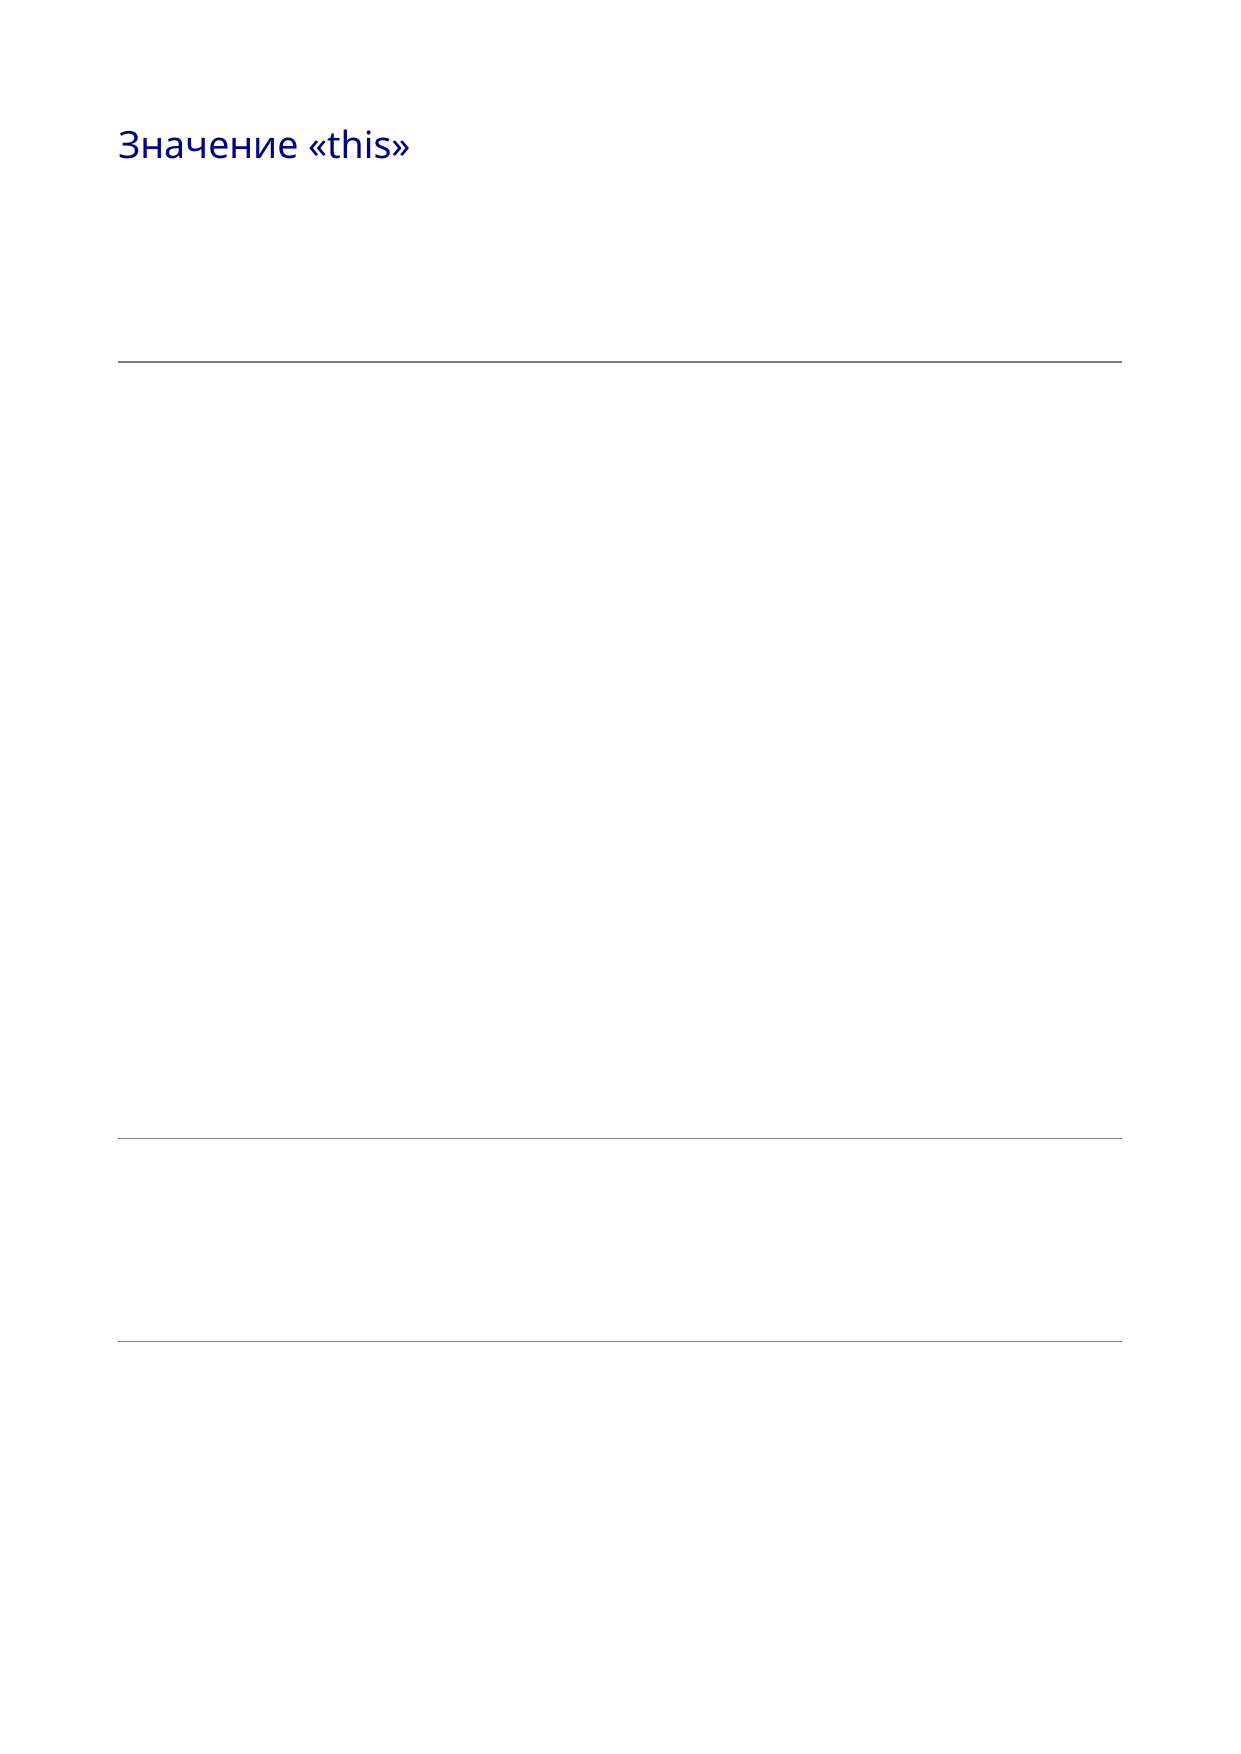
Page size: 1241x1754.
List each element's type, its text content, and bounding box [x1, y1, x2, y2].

subtitle Значение «this» [118, 118, 1122, 169]
text sayHi() { [118, 1474, 1122, 1498]
text } [118, 1522, 1122, 1545]
text }; [118, 704, 1122, 728]
text const animal = { [118, 1451, 1122, 1474]
subtitle 🔹 Вывод [118, 1188, 1122, 1232]
list Находит user.sayHi, но вызов идёт как admin.sayHi(), поэтому: [162, 937, 1122, 1001]
text console.log(this.kind); [118, 1498, 1122, 1522]
text __proto__: user, [118, 657, 1122, 681]
text this не зависит от того, где функция объявлена (в прототипе или нет). Оно зависит от того, КТО вызвал функцию. [177, 258, 1063, 318]
list Метод sayHi выводит admin.name, то есть "Alice". [162, 1073, 1122, 1104]
text const dog = { [118, 1592, 1122, 1616]
text }; [118, 586, 1122, 610]
text admin.sayHi(); // "Alice" [118, 752, 1122, 775]
text } [118, 562, 1122, 586]
text sayHi() { [118, 515, 1122, 539]
text 🧩 Что произошло: [118, 805, 1122, 833]
text const user = { [118, 468, 1122, 492]
subtitle 🔹 Чтобы доказать, что this не “привязан” к прототипу [118, 1392, 1122, 1438]
text console.log(this.name); [118, 539, 1122, 562]
text }; [118, 1545, 1122, 1569]
subtitle 🔹 Пример с прототипом [118, 412, 1122, 455]
list У admin нет метода sayHi, поэтому JS ищет его в прототипе (user). [162, 852, 1122, 918]
list this === admin [162, 1020, 1122, 1044]
subtitle Главное правило [118, 202, 1122, 246]
text this всегда указывает на объект, у которого вызван метод, а не на объект, где метод был найден. [118, 1244, 1122, 1308]
text name: "John", [118, 492, 1122, 515]
text name: "Alice" [118, 681, 1122, 704]
text const admin = { [118, 633, 1122, 657]
